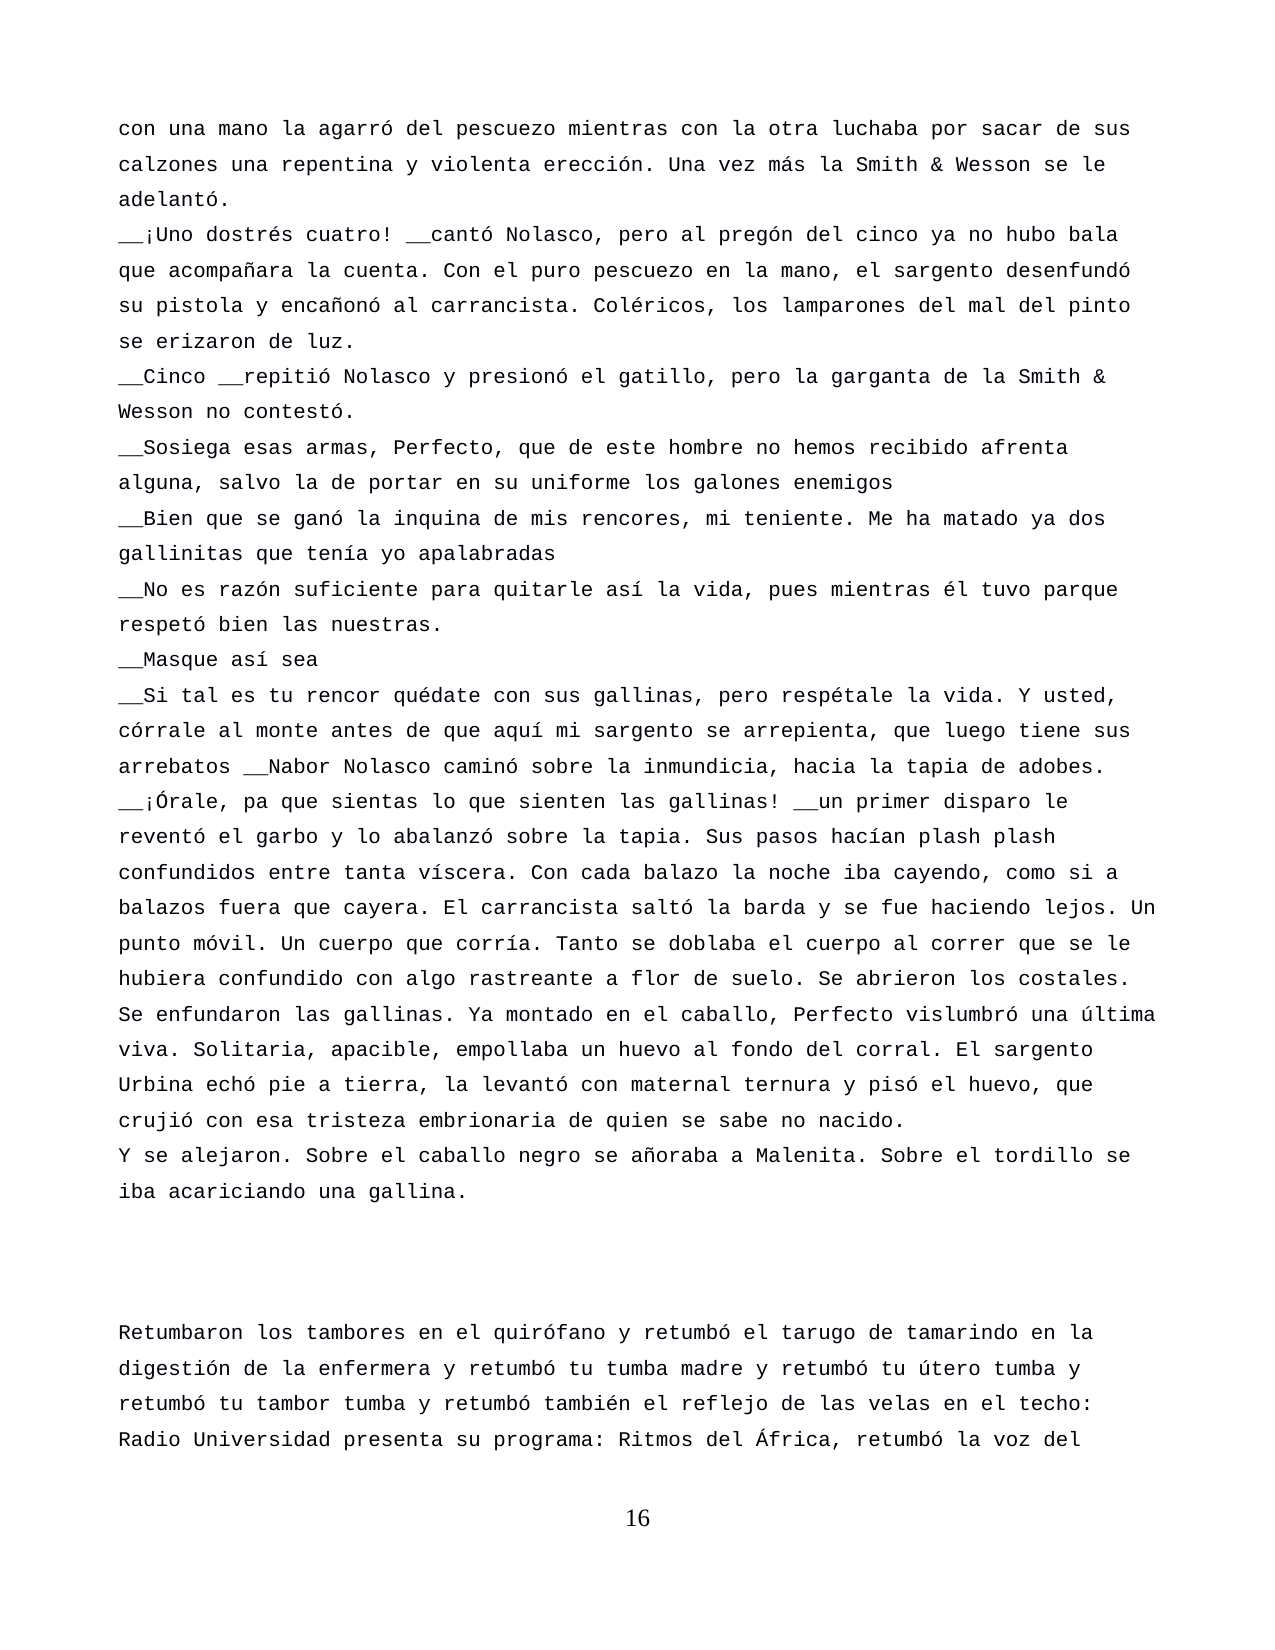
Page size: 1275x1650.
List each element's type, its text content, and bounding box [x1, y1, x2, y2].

text __Si tal es tu rencor quédate con sus gallinas, pero respétale la vida. Y usted, córrale al monte antes de que aquí mi sargento se arrepienta, que luego tiene sus arrebatos __Nabor Nolasco caminó sobre la inmundicia, hacia la tapia de adobes. [118, 685, 1157, 779]
text con una mano la agarró del pescuezo mientras con la otra luchaba por sacar de sus calzones una repentina y violenta erección. Una vez más la Smith & Wesson se le adelantó. [118, 118, 1157, 213]
text __No es razón suficiente para quitarle así la vida, pues mientras él tuvo parque respetó bien las nuestras. [118, 578, 1157, 638]
text __¡Órale, pa que sientas lo que sienten las gallinas! __un primer disparo le reventó el garbo y lo abalanzó sobre la tapia. Sus pasos hacían plash plash confundidos entre tanta víscera. Con cada balazo la noche iba cayendo, como si a balazos fuera que cayera. El carrancista saltó la barda y se fue haciendo lejos. Un punto móvil. Un cuerpo que corría. Tanto se doblaba el cuerpo al correr que se le hubiera confundido con algo rastreante a flor de suelo. Se abrieron los costales. Se enfundaron las gallinas. Ya montado en el caballo, Perfecto vislumbró una última viva. Solitaria, apacible, empollaba un huevo al fondo del corral. El sargento Urbina echó pie a tierra, la levantó con maternal ternura y pisó el huevo, que crujió con esa tristeza embrionaria de quien se sabe no nacido. [118, 791, 1157, 1133]
text __Bien que se ganó la inquina de mis rencores, mi teniente. Me ha matado ya dos gallinitas que tenía yo apalabradas [118, 508, 1157, 567]
text Y se alejaron. Sobre el caballo negro se añoraba a Malenita. Sobre el tordillo se iba acariciando una gallina. [118, 1145, 1157, 1204]
text __Masque así sea [118, 649, 1157, 673]
text Wesson no contestó. [118, 401, 1157, 425]
text __Sosiega esas armas, Perfecto, que de este hombre no hemos recibido afrenta alguna, salvo la de portar en su uniforme los galones enemigos [118, 437, 1157, 496]
text Retumbaron los tambores en el quirófano y retumbó el tarugo de tamarindo en la digestión de la enfermera y retumbó tu tumba madre y retumbó tu útero tumba y retumbó tu tambor tumba y retumbó también el reflejo de las velas en el techo: Radio Universidad presenta su programa: Ritmos del África, retumbó la voz del [118, 1322, 1157, 1452]
text __Cinco __repitió Nolasco y presionó el gatillo, pero la garganta de la Smith & [118, 366, 1157, 390]
text __¡Uno dostrés cuatro! __cantó Nolasco, pero al pregón del cinco ya no hubo bala que acompañara la cuenta. Con el puro pescuezo en la mano, el sargento desenfundó su pistola y encañonó al carrancista. Coléricos, los lamparones del mal del pinto se erizaron de luz. [118, 224, 1157, 354]
